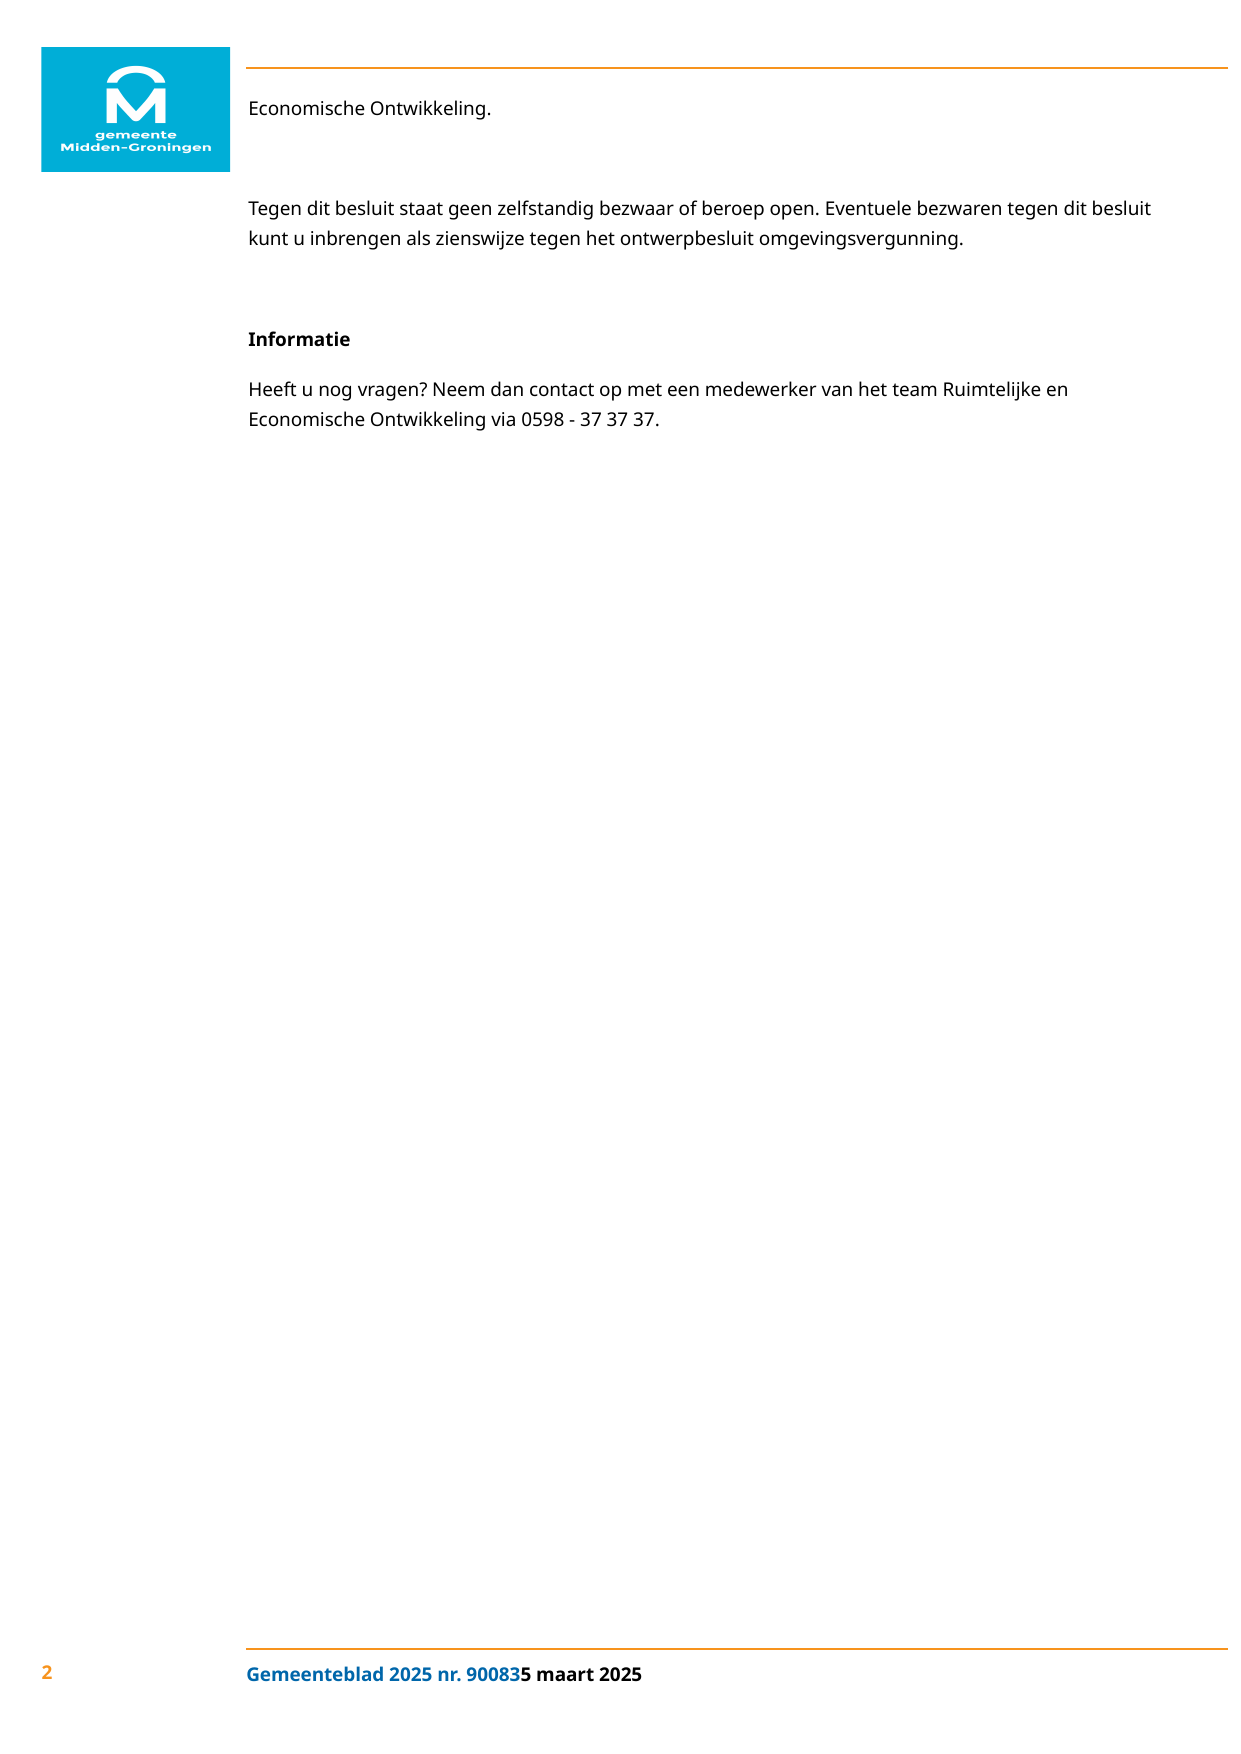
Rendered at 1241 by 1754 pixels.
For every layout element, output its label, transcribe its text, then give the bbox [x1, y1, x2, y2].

picture [108, 66, 164, 82]
picture [107, 89, 165, 122]
text Informatie [248, 326, 1152, 352]
text Heeft u nog vragen? Neem dan contact op met een medewerker van het team Ruimtelijke en Economische Ontwikkeling via 0598 - 37 37 37. [248, 376, 1152, 432]
picture [184, 146, 190, 153]
text Economische Ontwikkeling. [248, 95, 1152, 121]
text Tegen dit besluit staat geen zelfstandig bezwaar of beroep open. Eventuele bezwaren tegen dit besluit kunt u inbrengen als zienswijze tegen het ontwerpbesluit omgevingsvergunning. [248, 196, 1152, 251]
